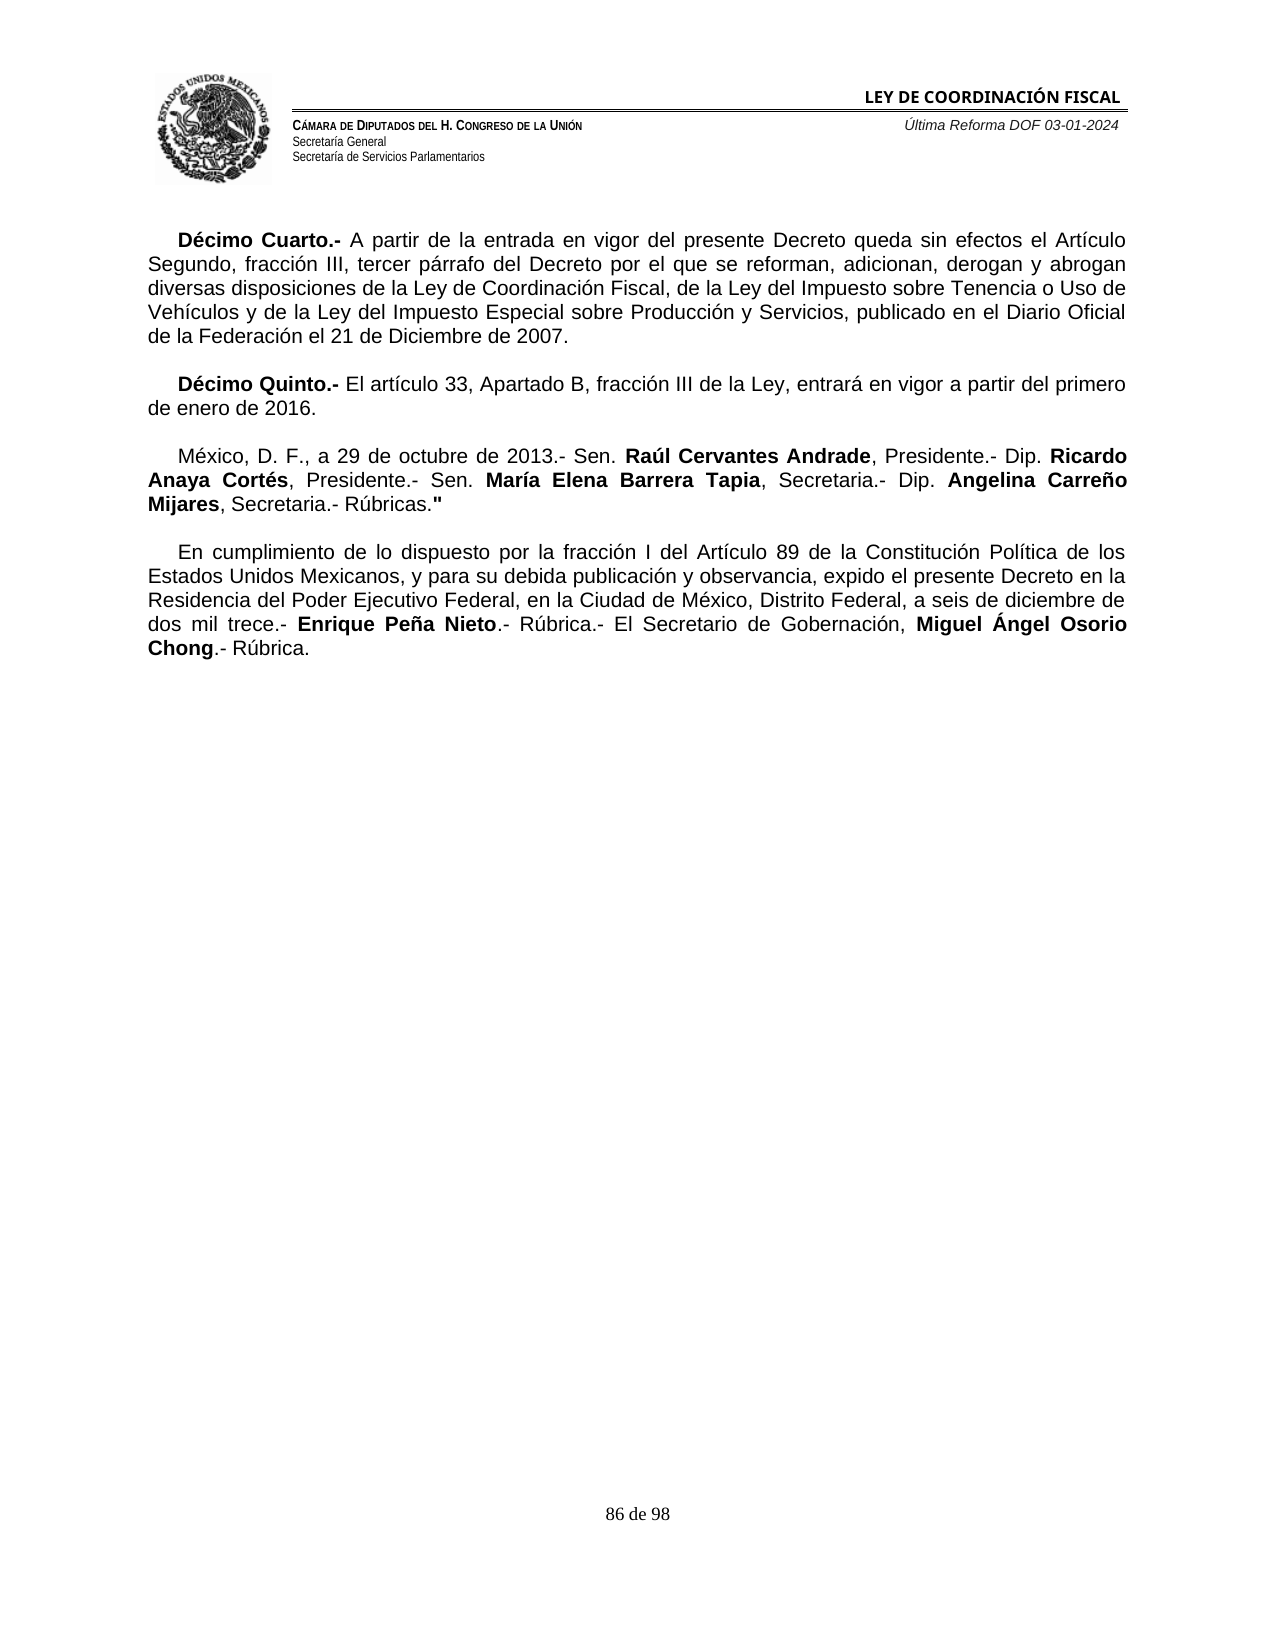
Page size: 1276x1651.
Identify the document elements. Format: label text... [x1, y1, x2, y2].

text México, D. F., a 29 de octubre de 2013.- Sen. Raúl Cervantes Andrade, Presidente.- Dip. Ricardo Anaya Cortés, Presidente.- Sen. María Elena Barrera Tapia, Secretaria.- Dip. Angelina Carreño Mijares, Secretaria.- Rúbricas." [148, 444, 1127, 516]
text En cumplimiento de lo dispuesto por la fracción I del Artículo 89 de la Constitución Política de los Estados Unidos Mexicanos, y para su debida publicación y observancia, expido el presente Decreto en la Residencia del Poder Ejecutivo Federal, en la Ciudad de México, Distrito Federal, a seis de diciembre de dos mil trece.- Enrique Peña Nieto.- Rúbrica.- El Secretario de Gobernación, Miguel Ángel Osorio Chong.- Rúbrica. [148, 539, 1127, 659]
text Décimo Cuarto.- A partir de la entrada en vigor del presente Decreto queda sin efectos el Artículo Segundo, fracción III, tercer párrafo del Decreto por el que se reforman, adicionan, derogan y abrogan diversas disposiciones de la Ley de Coordinación Fiscal, de la Ley del Impuesto sobre Tenencia o Uso de Vehículos y de la Ley del Impuesto Especial sobre Producción y Servicios, publicado en el Diario Oficial de la Federación el 21 de Diciembre de 2007. [148, 228, 1127, 348]
text Décimo Quinto.- El artículo 33, Apartado B, fracción III de la Ley, entrará en vigor a partir del primero de enero de 2016. [148, 372, 1127, 420]
